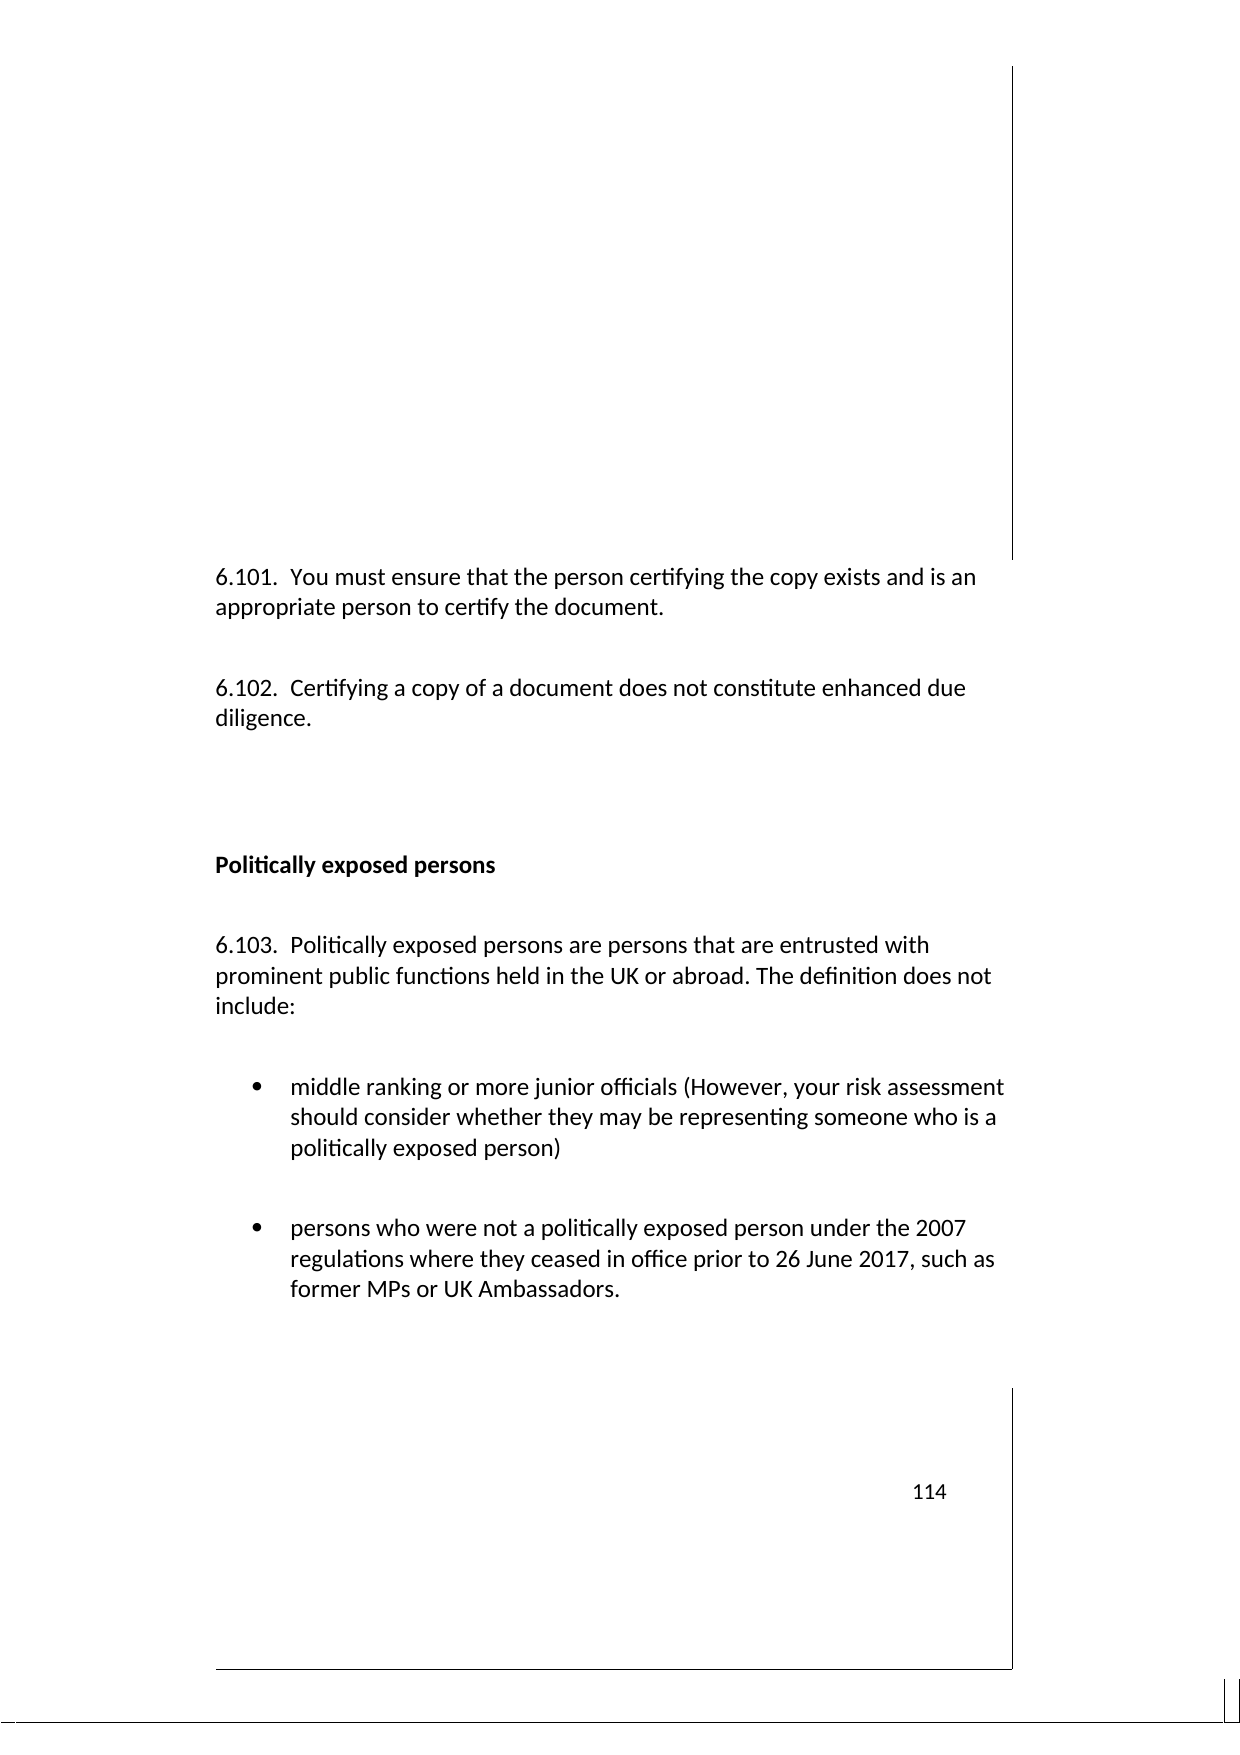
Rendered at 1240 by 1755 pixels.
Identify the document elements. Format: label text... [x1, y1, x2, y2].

list persons who were not a politically exposed person under the 2007 regulations where they ceased in office prior to 26 June 2017, such as former MPs or UK Ambassadors. [253, 1213, 1012, 1304]
subtitle Politically exposed persons [215, 849, 1012, 879]
list You must ensure that the person certifying the copy exists and is an appropriate person to certify the document. [215, 561, 1012, 622]
list Certifying a copy of a document does not constitute enhanced due diligence. [215, 672, 1012, 733]
list middle ranking or more junior officials (However, your risk assessment should consider whether they may be representing someone who is a politically exposed person) [253, 1071, 1012, 1163]
list Politically exposed persons are persons that are entrusted with prominent public functions held in the UK or abroad. The definition does not include: [215, 929, 1012, 1021]
